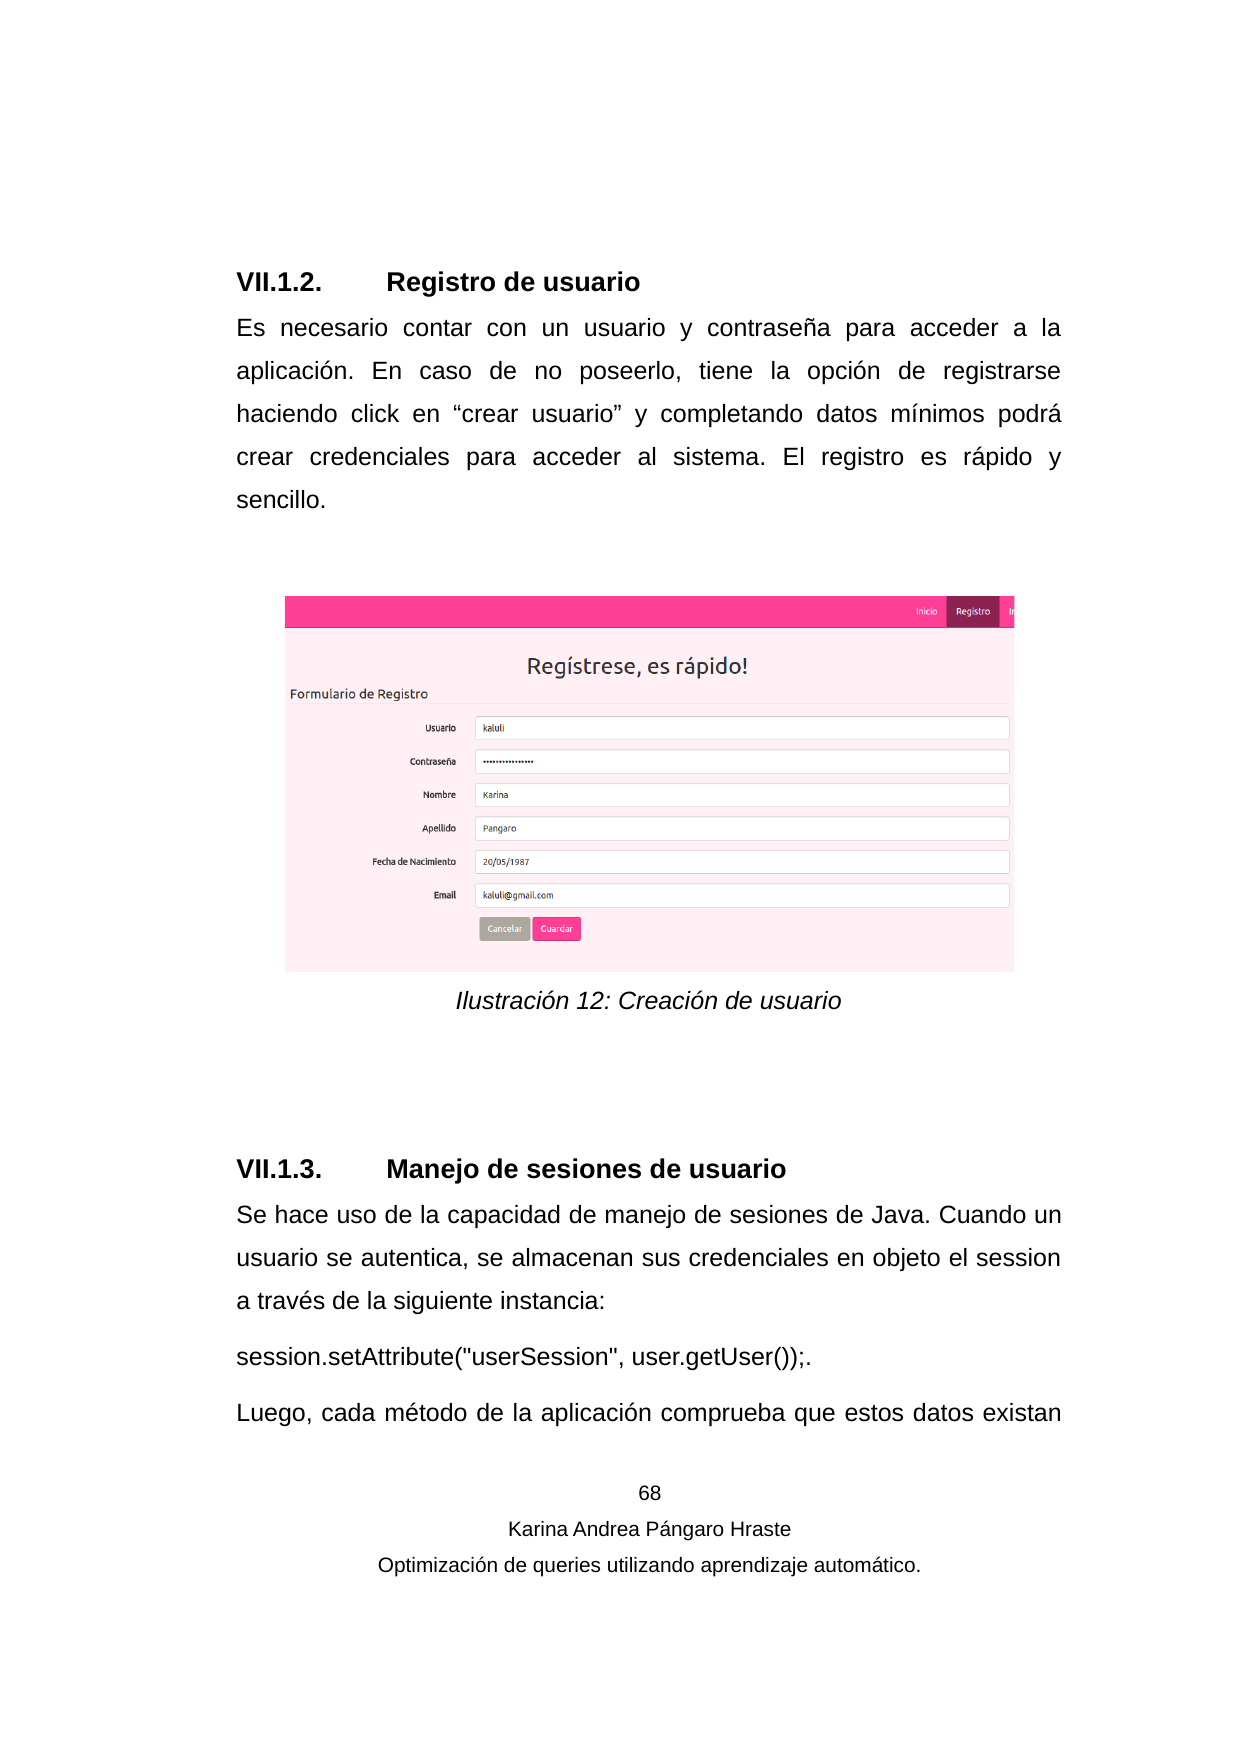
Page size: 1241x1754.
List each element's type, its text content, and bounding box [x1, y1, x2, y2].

text Luego, cada método de la aplicación comprueba que estos datos existan [236, 1398, 1063, 1426]
text Se hace uso de la capacidad de manejo de sesiones de Java. Cuando un usuario se autentica, se almacenan sus credenciales en objeto el session a través de la siguiente instancia: [236, 1200, 1063, 1315]
subtitle Manejo de sesiones de usuario [236, 1153, 1063, 1184]
subtitle Registro de usuario [236, 266, 1063, 297]
text Es necesario contar con un usuario y contraseña para acceder a la aplicación. En caso de no poseerlo, tiene la opción de registrarse haciendo click en “crear usuario” y completando datos mínimos podrá crear credenciales para acceder al sistema. El registro es rápido y sencillo. [236, 313, 1063, 514]
text session.setAttribute("userSession", user.getUser());. [236, 1342, 1063, 1371]
text Ilustración 12: Creación de usuario [236, 972, 1063, 1015]
picture [284, 596, 1015, 972]
